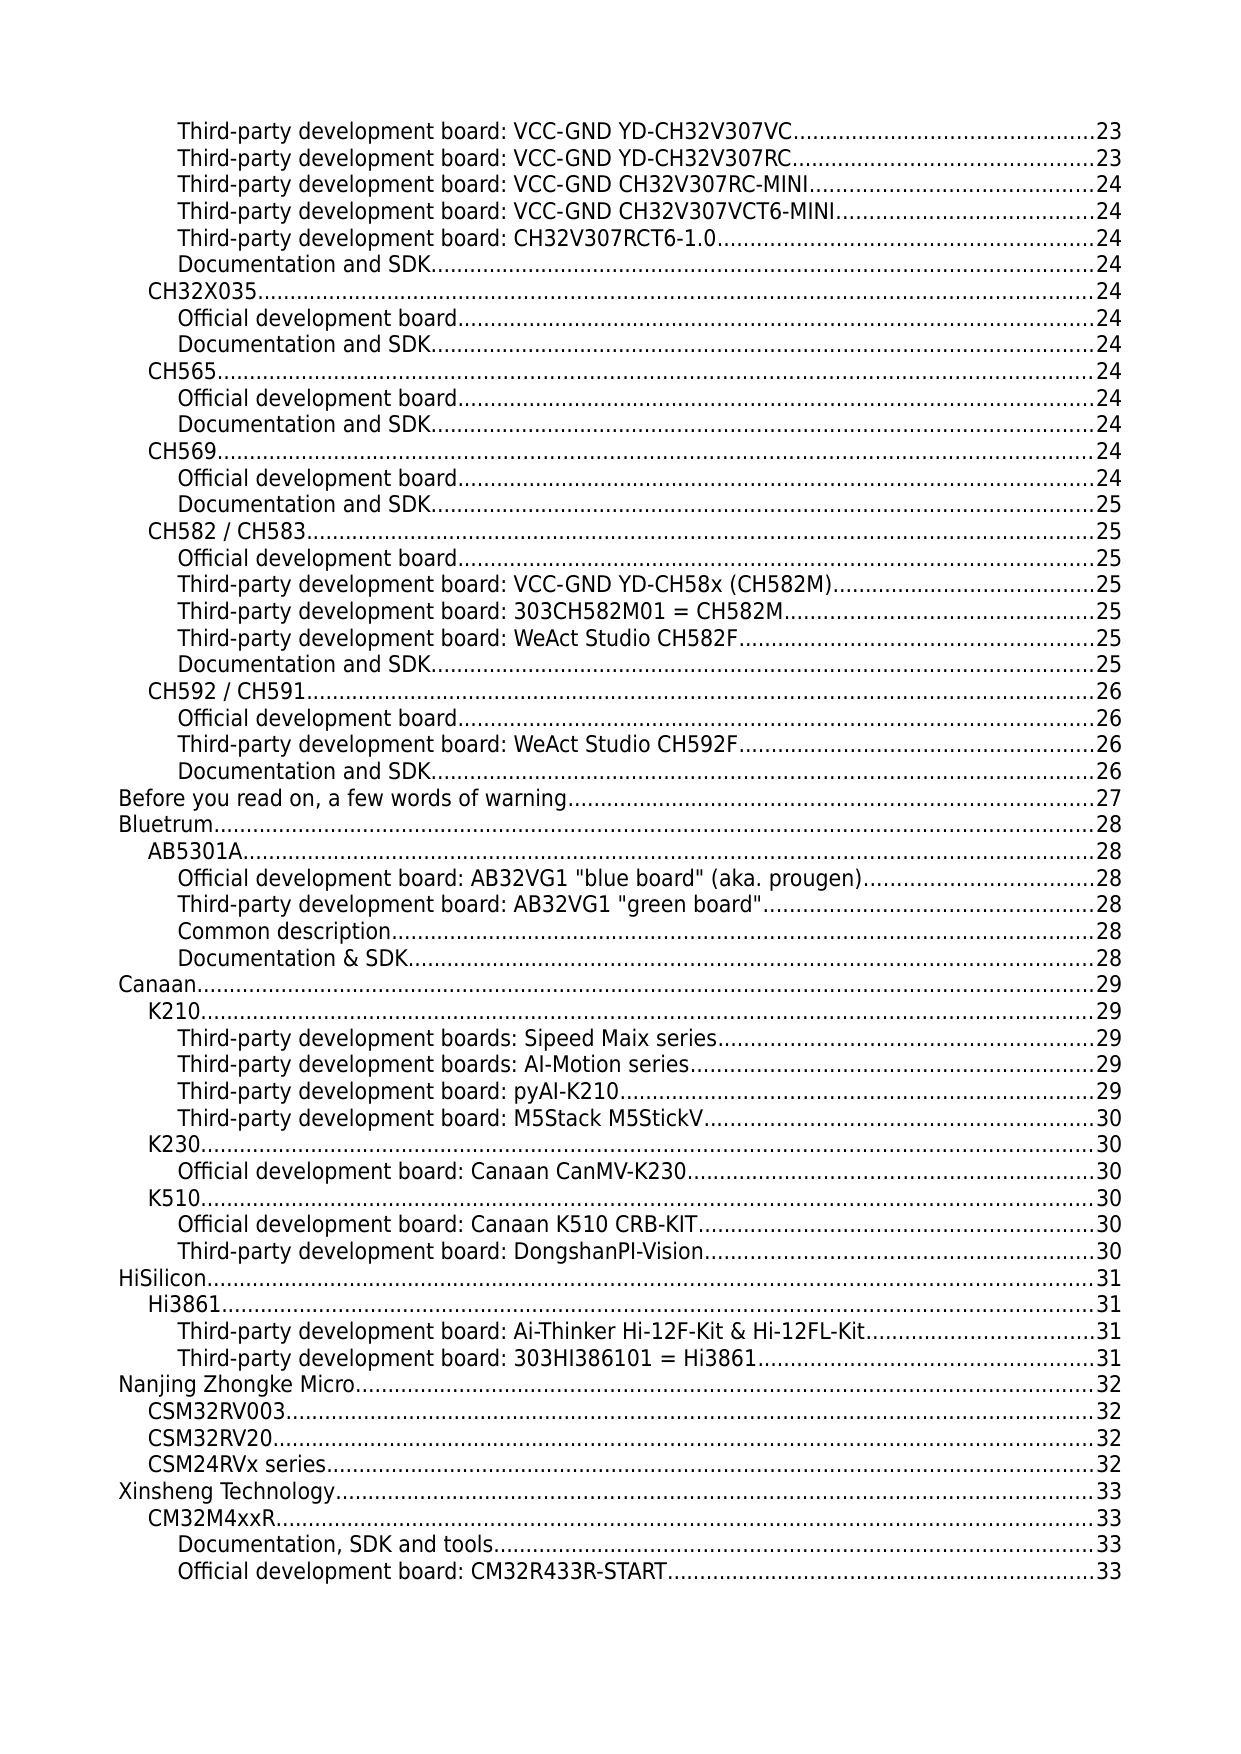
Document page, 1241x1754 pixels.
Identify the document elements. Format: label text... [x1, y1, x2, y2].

text Third-party development board: VCC-GND CH32V307VCT6-MINI 24 [177, 198, 1122, 225]
text Third-party development board: CH32V307RCT6-1.0 24 [177, 225, 1122, 251]
text K230 30 [148, 1131, 1122, 1158]
text Xinsheng Technology 33 [118, 1478, 1122, 1505]
text Official development board: Canaan CanMV-K230 30 [177, 1158, 1122, 1185]
text Third-party development board: WeAct Studio CH592F 26 [177, 731, 1122, 758]
text Third-party development board: 303HI386101 = Hi3861 31 [177, 1345, 1122, 1371]
text Official development board 24 [177, 305, 1122, 331]
text CSM24RVx series 32 [148, 1451, 1122, 1478]
text Official development board 24 [177, 385, 1122, 411]
text CSM32RV003 32 [148, 1398, 1122, 1425]
text CSM32RV20 32 [148, 1425, 1122, 1451]
text AB5301A 28 [148, 838, 1122, 865]
text Third-party development board: AB32VG1 "green board" 28 [177, 891, 1122, 918]
text Third-party development boards: Sipeed Maix series 29 [177, 1025, 1122, 1051]
text Third-party development board: Ai-Thinker Hi-12F-Kit & Hi-12FL-Kit 31 [177, 1318, 1122, 1345]
text Third-party development board: VCC-GND CH32V307RC-MINI 24 [177, 171, 1122, 198]
text Third-party development board: VCC-GND YD-CH58x (CH582M) 25 [177, 571, 1122, 598]
text CH32X035 24 [148, 278, 1122, 305]
text Documentation & SDK 28 [177, 945, 1122, 971]
text Documentation and SDK 24 [177, 331, 1122, 358]
text Official development board: CM32R433R-START 33 [177, 1558, 1122, 1585]
text Common description 28 [177, 918, 1122, 945]
text Documentation, SDK and tools 33 [177, 1531, 1122, 1558]
text Third-party development board: 303CH582M01 = CH582M 25 [177, 598, 1122, 625]
text Official development board 25 [177, 545, 1122, 571]
text Third-party development board: VCC-GND YD-CH32V307RC 23 [177, 145, 1122, 171]
text Official development board 24 [177, 465, 1122, 491]
text CH592 / CH591 26 [148, 678, 1122, 705]
text Third-party development board: WeAct Studio CH582F 25 [177, 625, 1122, 651]
text CH569 24 [148, 438, 1122, 465]
text Canaan 29 [118, 971, 1122, 998]
text Official development board 26 [177, 705, 1122, 731]
text K210 29 [148, 998, 1122, 1025]
text Third-party development board: DongshanPI-Vision 30 [177, 1238, 1122, 1265]
text Official development board: AB32VG1 "blue board" (aka. prougen) 28 [177, 865, 1122, 891]
text Documentation and SDK 26 [177, 758, 1122, 785]
text Third-party development boards: AI-Motion series 29 [177, 1051, 1122, 1078]
text Third-party development board: pyAI-K210 29 [177, 1078, 1122, 1105]
text Hi3861 31 [148, 1291, 1122, 1318]
text Documentation and SDK 24 [177, 251, 1122, 278]
text Nanjing Zhongke Micro 32 [118, 1371, 1122, 1398]
text Third-party development board: M5Stack M5StickV 30 [177, 1105, 1122, 1131]
text Documentation and SDK 25 [177, 491, 1122, 518]
text Before you read on, a few words of warning 27 [118, 785, 1122, 811]
text Third-party development board: VCC-GND YD-CH32V307VC 23 [177, 118, 1122, 145]
text CH582 / CH583 25 [148, 518, 1122, 545]
text Official development board: Canaan K510 CRB-KIT 30 [177, 1211, 1122, 1238]
text Documentation and SDK 24 [177, 411, 1122, 438]
text HiSilicon 31 [118, 1265, 1122, 1291]
text CM32M4xxR 33 [148, 1505, 1122, 1531]
text Documentation and SDK 25 [177, 651, 1122, 678]
text Bluetrum 28 [118, 811, 1122, 838]
text CH565 24 [148, 358, 1122, 385]
text K510 30 [148, 1185, 1122, 1211]
